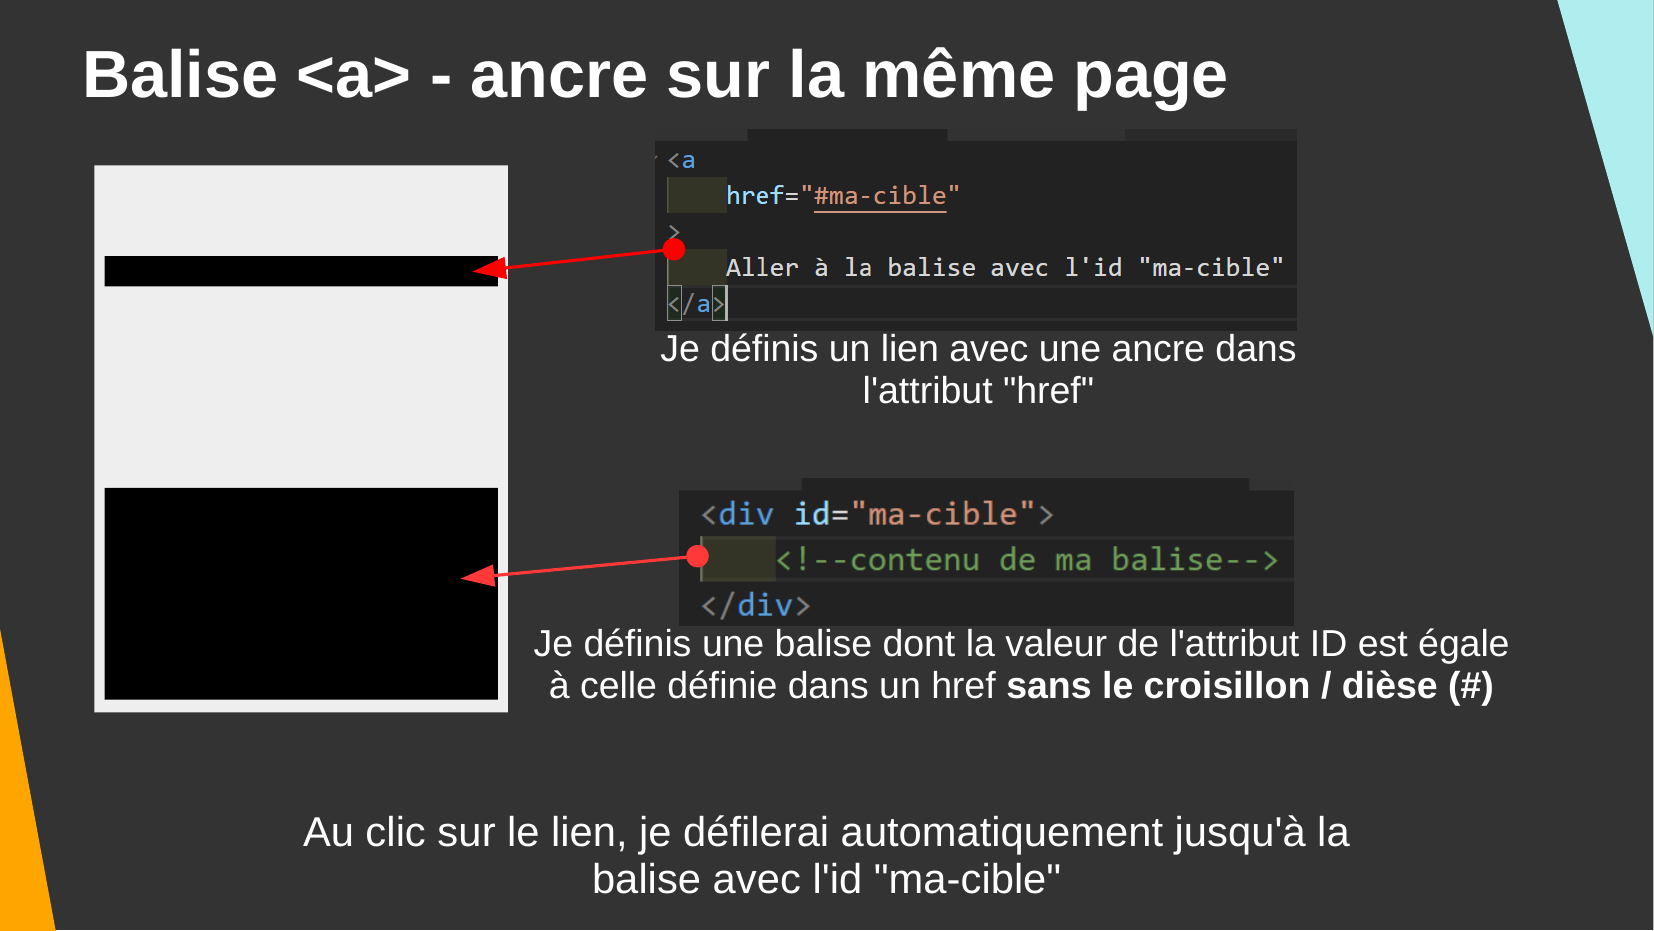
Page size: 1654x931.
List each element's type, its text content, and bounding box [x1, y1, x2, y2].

title Balise <a> - ancre sur la même page [82, 37, 1571, 114]
title Je définis un lien avec une ancre dans l'attribut "href" [657, 327, 1300, 414]
picture [679, 478, 1294, 622]
title Au clic sur le lien, je défilerai automatiquement jusqu'à la balise avec l'id "ma-cible" [276, 809, 1377, 908]
text_box [1557, 0, 1654, 340]
title Je définis une balise dont la valeur de l'attribut ID est égale à celle définie dans un href sans le croisillon / dièse (#) [525, 622, 1518, 709]
text_box [94, 165, 508, 713]
picture [655, 129, 1297, 331]
text_box [0, 628, 56, 931]
